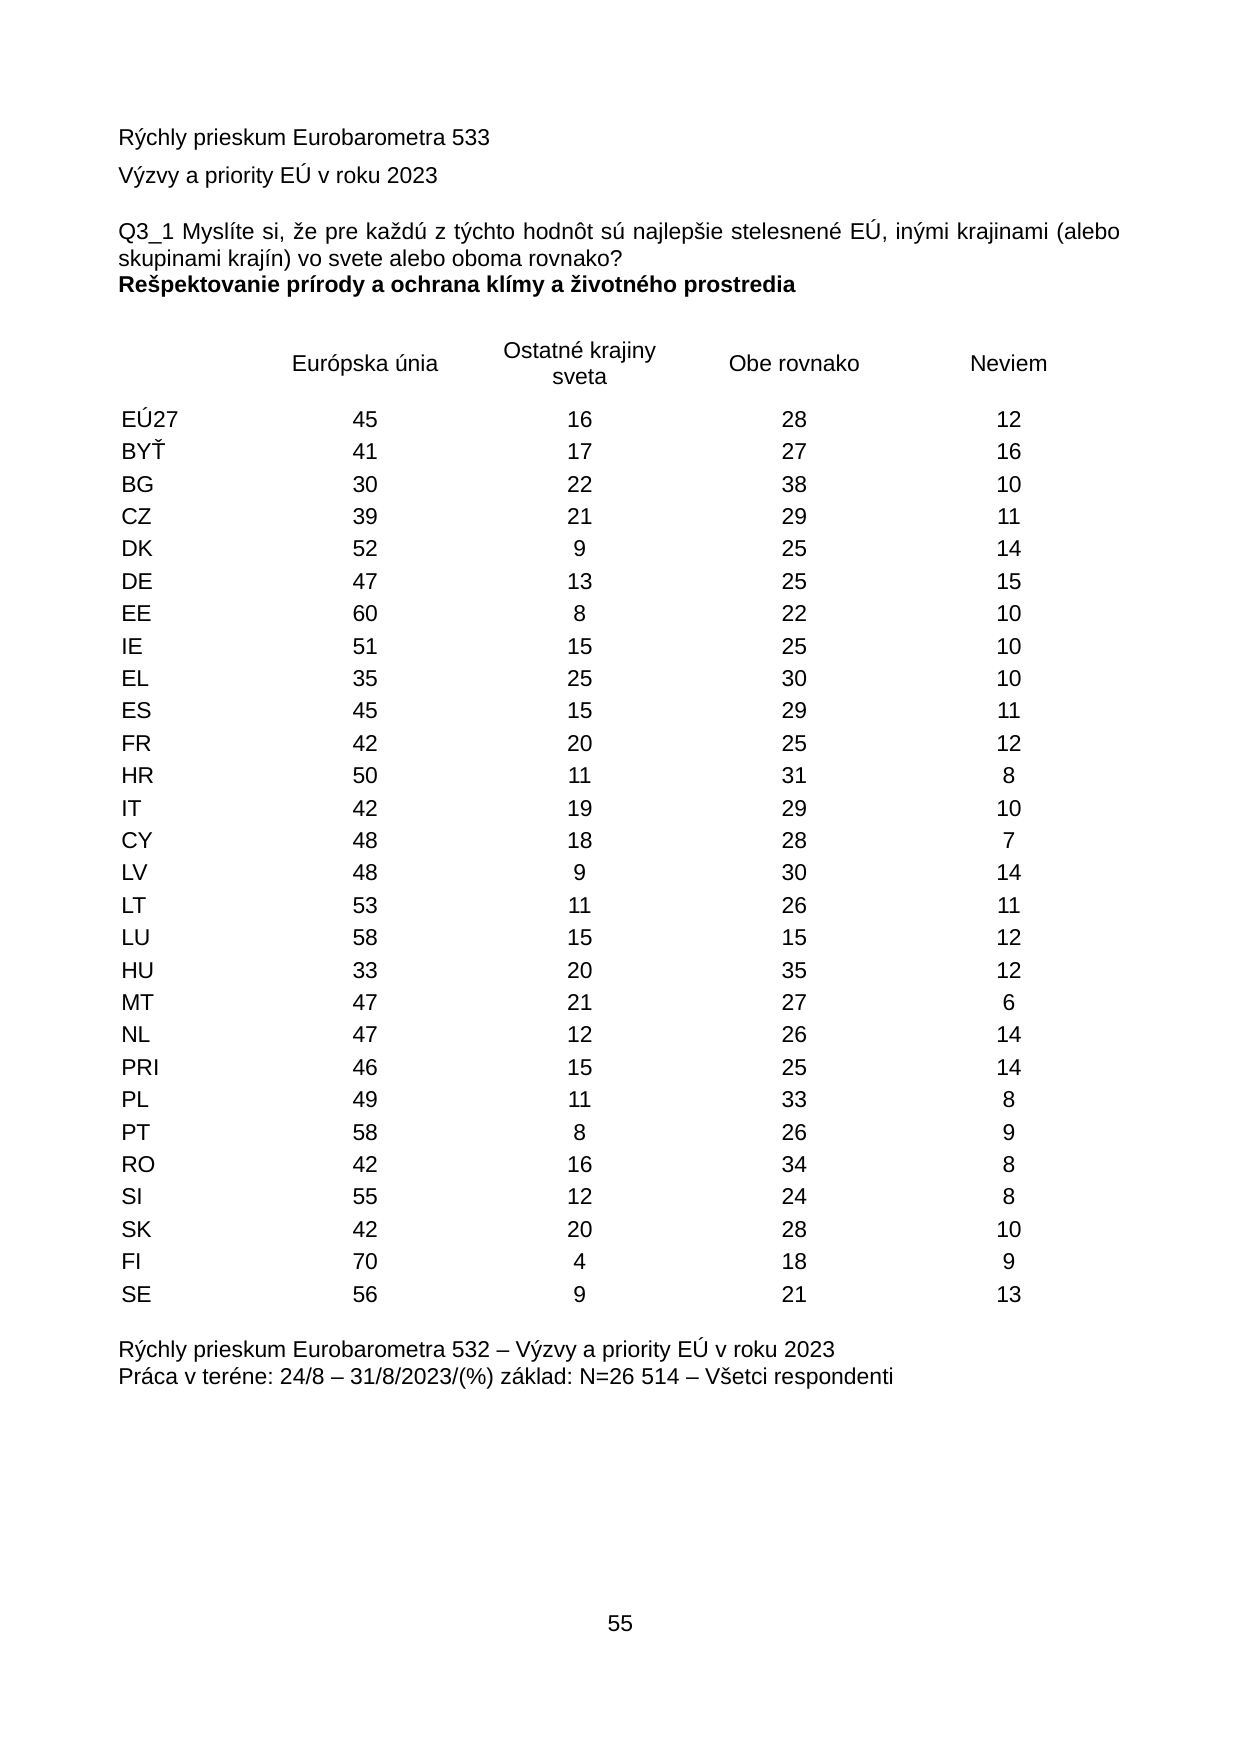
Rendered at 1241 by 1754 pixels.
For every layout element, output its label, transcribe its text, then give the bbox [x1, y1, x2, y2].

table_cell 25 [687, 565, 901, 597]
table_cell 16 [472, 1148, 687, 1180]
table_cell 39 [258, 500, 472, 532]
table_cell 21 [472, 986, 687, 1018]
table_cell 17 [472, 435, 687, 468]
table_cell DK [118, 533, 258, 565]
table_cell 8 [472, 597, 687, 629]
table_cell 48 [258, 856, 472, 889]
table_cell 25 [687, 533, 901, 565]
table_cell PT [118, 1116, 258, 1148]
table_cell 42 [258, 727, 472, 759]
table_cell 31 [687, 759, 901, 792]
table_cell 9 [472, 856, 687, 889]
table_cell 22 [472, 468, 687, 500]
table_cell 60 [258, 597, 472, 629]
table_cell 15 [472, 630, 687, 662]
table_cell 27 [687, 986, 901, 1018]
table_cell 10 [901, 597, 1116, 629]
table_cell 53 [258, 889, 472, 921]
table_cell 35 [258, 662, 472, 694]
table_cell 15 [472, 1051, 687, 1083]
table_cell 10 [901, 662, 1116, 694]
table_cell 14 [901, 856, 1116, 889]
table_cell CZ [118, 500, 258, 532]
table_cell 6 [901, 986, 1116, 1018]
table_cell 12 [901, 954, 1116, 986]
table_cell 19 [472, 792, 687, 824]
table_cell 14 [901, 1018, 1116, 1051]
table_cell 30 [687, 662, 901, 694]
table_cell 20 [472, 954, 687, 986]
table_cell 13 [901, 1278, 1116, 1310]
table_cell 10 [901, 468, 1116, 500]
table_cell 15 [687, 921, 901, 953]
table_cell HR [118, 759, 258, 792]
table_cell 28 [687, 824, 901, 856]
table_cell 47 [258, 986, 472, 1018]
table_cell 49 [258, 1083, 472, 1116]
table_cell 25 [687, 727, 901, 759]
table_cell 45 [258, 694, 472, 727]
table_header Európska únia [258, 324, 472, 403]
table_header Obe rovnako [687, 324, 901, 403]
table_cell 13 [472, 565, 687, 597]
table_cell 12 [472, 1018, 687, 1051]
table_cell 10 [901, 1213, 1116, 1245]
table_cell FR [118, 727, 258, 759]
table_cell LT [118, 889, 258, 921]
table_cell 7 [901, 824, 1116, 856]
text Práca v teréne: 24/8 – 31/8/2023/(%) základ: N=26 514 – Všetci respondenti [118, 1363, 1122, 1389]
table_cell 30 [687, 856, 901, 889]
table_cell EL [118, 662, 258, 694]
table_cell 8 [901, 759, 1116, 792]
table_cell 42 [258, 1148, 472, 1180]
table_cell 45 [258, 403, 472, 435]
table_cell 14 [901, 533, 1116, 565]
table_cell 26 [687, 1116, 901, 1148]
table_cell 29 [687, 500, 901, 532]
table_cell 8 [472, 1116, 687, 1148]
table_cell LV [118, 856, 258, 889]
text Rýchly prieskum Eurobarometra 532 – Výzvy a priority EÚ v roku 2023 [118, 1336, 1122, 1363]
table_cell BYŤ [118, 435, 258, 468]
table_cell LU [118, 921, 258, 953]
table_cell 8 [901, 1148, 1116, 1180]
table_cell 16 [901, 435, 1116, 468]
table_cell 11 [901, 500, 1116, 532]
table_cell ES [118, 694, 258, 727]
table_cell 8 [901, 1180, 1116, 1213]
table_cell 41 [258, 435, 472, 468]
table_cell EE [118, 597, 258, 629]
table_cell 34 [687, 1148, 901, 1180]
table_cell 10 [901, 792, 1116, 824]
table_cell 12 [472, 1180, 687, 1213]
table_cell 42 [258, 792, 472, 824]
table_header Neviem [901, 324, 1116, 403]
table_cell 35 [687, 954, 901, 986]
text Q3_1 Myslíte si, že pre každú z týchto hodnôt sú najlepšie stelesnené EÚ, inými krajinami (alebo skupinami krajín) vo svete alebo oboma rovnako? [118, 218, 1122, 271]
table_cell 11 [901, 889, 1116, 921]
text Rešpektovanie prírody a ochrana klímy a životného prostredia [118, 271, 1122, 297]
table_cell 29 [687, 694, 901, 727]
table_cell 29 [687, 792, 901, 824]
table_cell 56 [258, 1278, 472, 1310]
table_cell 9 [901, 1245, 1116, 1277]
table_cell EÚ27 [118, 403, 258, 435]
table_cell 24 [687, 1180, 901, 1213]
table_cell 18 [472, 824, 687, 856]
table_cell 26 [687, 889, 901, 921]
table_cell BG [118, 468, 258, 500]
table_cell IE [118, 630, 258, 662]
table_cell 33 [687, 1083, 901, 1116]
table_cell 12 [901, 403, 1116, 435]
table_cell 70 [258, 1245, 472, 1277]
table_cell 25 [687, 1051, 901, 1083]
table_cell 10 [901, 630, 1116, 662]
table_cell 22 [687, 597, 901, 629]
table_cell 48 [258, 824, 472, 856]
table_cell 11 [472, 889, 687, 921]
table_cell 25 [472, 662, 687, 694]
table_cell 4 [472, 1245, 687, 1277]
table_cell 12 [901, 921, 1116, 953]
table_cell SI [118, 1180, 258, 1213]
table_cell 11 [472, 759, 687, 792]
table_cell 52 [258, 533, 472, 565]
table_cell 38 [687, 468, 901, 500]
table_cell 27 [687, 435, 901, 468]
table_cell 12 [901, 727, 1116, 759]
table_cell 28 [687, 403, 901, 435]
table_cell RO [118, 1148, 258, 1180]
table_cell PL [118, 1083, 258, 1116]
table_cell 21 [472, 500, 687, 532]
table_cell 20 [472, 1213, 687, 1245]
table_cell 9 [472, 1278, 687, 1310]
table_cell 11 [901, 694, 1116, 727]
table_cell PRI [118, 1051, 258, 1083]
table_cell 47 [258, 565, 472, 597]
table_cell 21 [687, 1278, 901, 1310]
table_header Ostatné krajiny sveta [472, 324, 687, 403]
table_cell 58 [258, 1116, 472, 1148]
table_cell 28 [687, 1213, 901, 1245]
table_cell SK [118, 1213, 258, 1245]
table_cell DE [118, 565, 258, 597]
table_cell 46 [258, 1051, 472, 1083]
table_cell 30 [258, 468, 472, 500]
table_cell 55 [258, 1180, 472, 1213]
table_cell 51 [258, 630, 472, 662]
table_cell 9 [901, 1116, 1116, 1148]
table_cell 15 [472, 694, 687, 727]
table_cell 8 [901, 1083, 1116, 1116]
table_cell SE [118, 1278, 258, 1310]
table_cell 16 [472, 403, 687, 435]
table_cell 50 [258, 759, 472, 792]
table_cell FI [118, 1245, 258, 1277]
table_cell 42 [258, 1213, 472, 1245]
table_cell CY [118, 824, 258, 856]
table_cell NL [118, 1018, 258, 1051]
table_cell 33 [258, 954, 472, 986]
table_cell 58 [258, 921, 472, 953]
table_header [118, 324, 258, 403]
table_cell 9 [472, 533, 687, 565]
table_cell 25 [687, 630, 901, 662]
table_cell 18 [687, 1245, 901, 1277]
table_cell HU [118, 954, 258, 986]
table_cell 20 [472, 727, 687, 759]
table_cell 26 [687, 1018, 901, 1051]
table_cell MT [118, 986, 258, 1018]
table_cell 15 [901, 565, 1116, 597]
table_cell 47 [258, 1018, 472, 1051]
table_cell 15 [472, 921, 687, 953]
table_cell IT [118, 792, 258, 824]
table_cell 11 [472, 1083, 687, 1116]
table_cell 14 [901, 1051, 1116, 1083]
